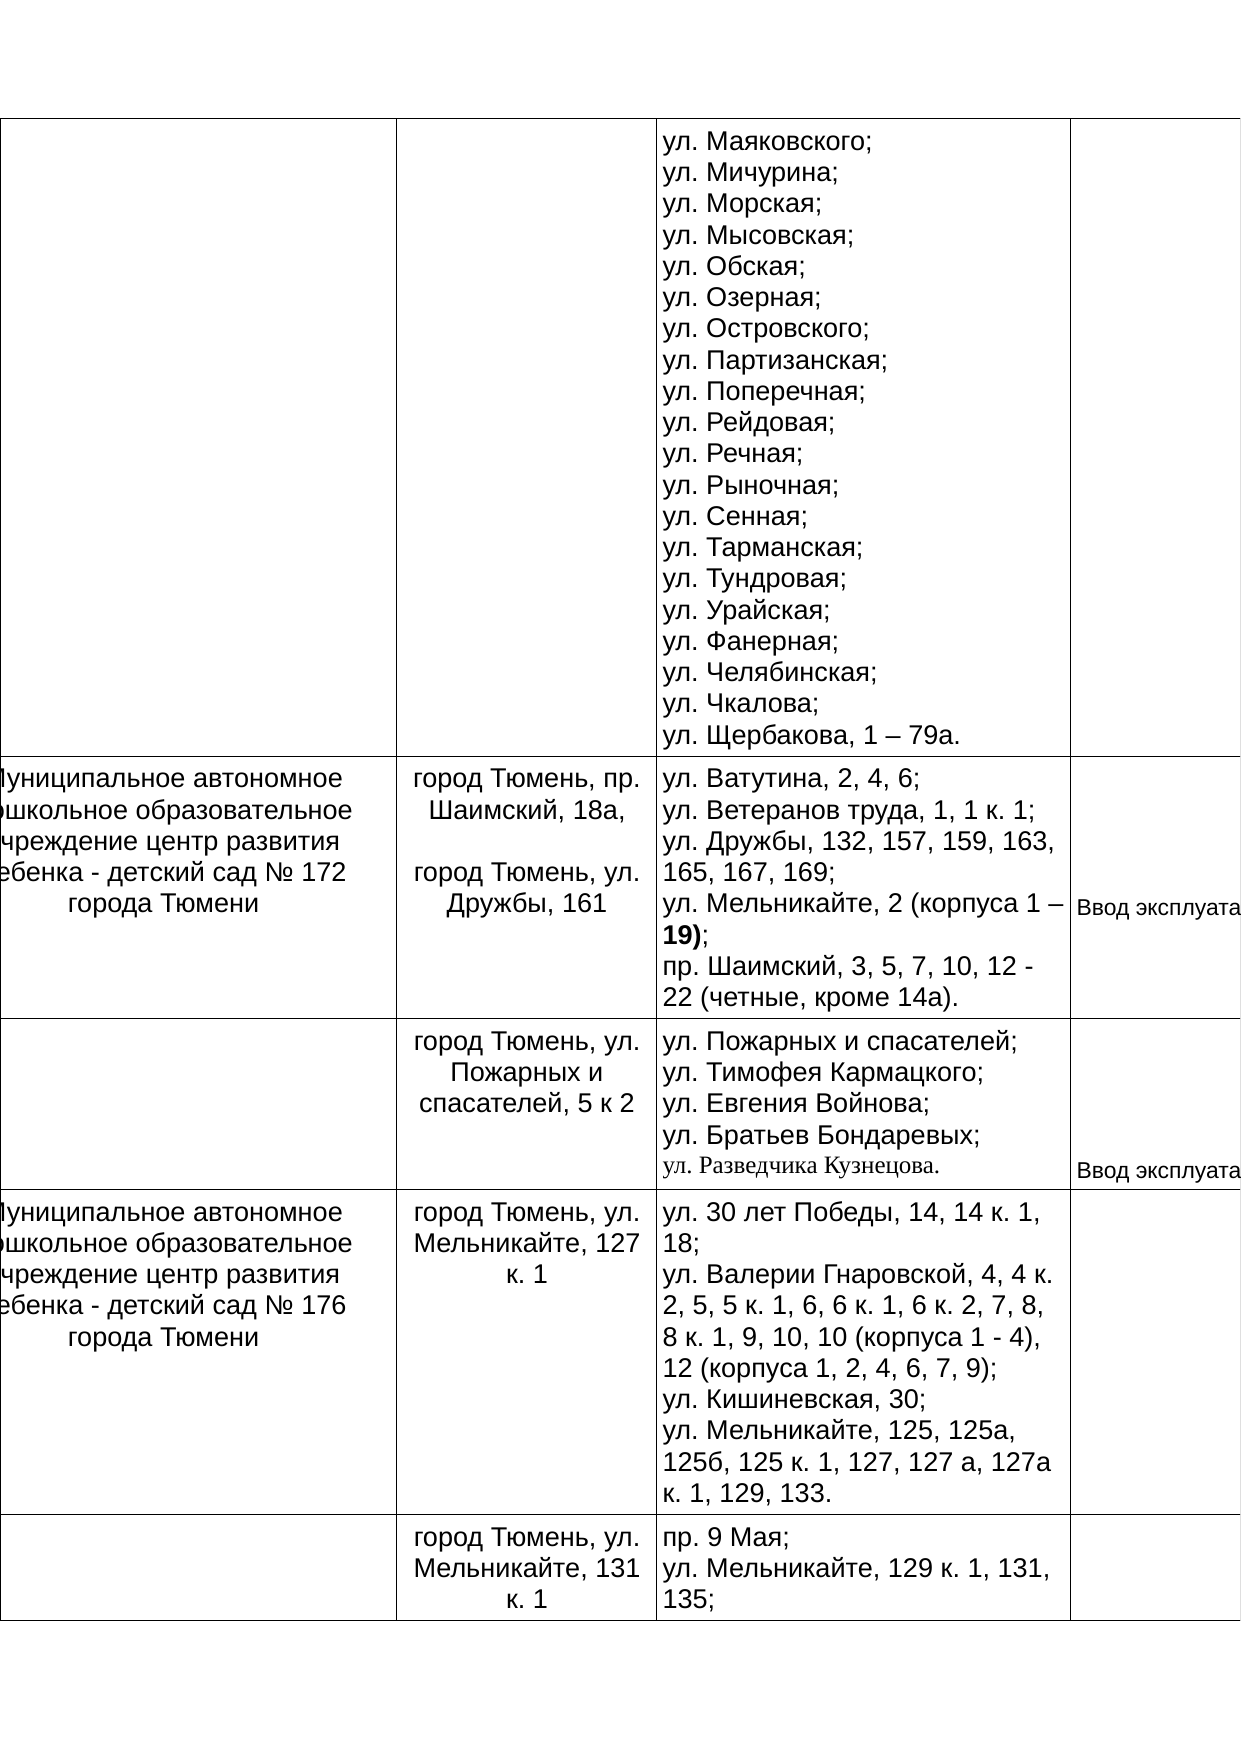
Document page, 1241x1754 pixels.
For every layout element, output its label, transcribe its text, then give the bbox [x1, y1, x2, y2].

table_cell пр. 9 Мая; ул. Мельникайте, 129 к. 1, 131, 135; [657, 1515, 1070, 1620]
table_cell [1, 1515, 396, 1620]
table_cell Ввод эксплуатацию [1071, 757, 1240, 1018]
table_cell [1071, 119, 1240, 756]
table_cell ул. Маяковского; ул. Мичурина; ул. Морская; ул. Мысовская; ул. Обская; ул. Озерная; ул. Островского; ул. Партизанская; ул. Поперечная; ул. Рейдовая; ул. Речная; ул. Рыночная; ул. Сенная; ул. Тарманская; ул. Тундровая; ул. Урайская; ул. Фанерная; ул. Челябинская; ул. Чкалова; ул. Щербакова, 1 – 79а. [657, 119, 1070, 756]
table_cell [1, 119, 396, 756]
table_cell ул. 30 лет Победы, 14, 14 к. 1, 18; ул. Валерии Гнаровской, 4, 4 к. 2, 5, 5 к. 1, 6, 6 к. 1, 6 к. 2, 7, 8, 8 к. 1, 9, 10, 10 (корпуса 1 - 4), 12 (корпуса 1, 2, 4, 6, 7, 9); ул. Кишиневская, 30; ул. Мельникайте, 125, 125а, 125б, 125 к. 1, 127, 127 а, 127а к. 1, 129, 133. [657, 1190, 1070, 1514]
table_cell город Тюмень, ул. Пожарных и спасателей, 5 к 2 [397, 1019, 656, 1189]
table_cell [397, 119, 656, 756]
table_cell ул. Пожарных и спасателей; ул. Тимофея Кармацкого; ул. Евгения Войнова; ул. Братьев Бондаревых; ул. Разведчика Кузнецова. [657, 1019, 1070, 1189]
table_cell город Тюмень, ул. Мельникайте, 127 к. 1 [397, 1190, 656, 1514]
table_cell [1071, 1190, 1240, 1514]
table_cell Муниципальное автономное дошкольное образовательное учреждение центр развития ребенка - детский сад № 172 города Тюмени [1, 757, 396, 1018]
table_cell ул. Ватутина, 2, 4, 6; ул. Ветеранов труда, 1, 1 к. 1; ул. Дружбы, 132, 157, 159, 163, 165, 167, 169; ул. Мельникайте, 2 (корпуса 1 – 19); пр. Шаимский, 3, 5, 7, 10, 12 - 22 (четные, кроме 14а). [657, 757, 1070, 1018]
table_cell город Тюмень, пр. Шаимский, 18а, город Тюмень, ул. Дружбы, 161 [397, 757, 656, 1018]
table_cell город Тюмень, ул. Мельникайте, 131 к. 1 [397, 1515, 656, 1620]
table_cell Муниципальное автономное дошкольное образовательное учреждение центр развития ребенка - детский сад № 176 города Тюмени [1, 1190, 396, 1514]
table_cell Ввод эксплуатацию [1071, 1019, 1240, 1189]
table_cell [1071, 1515, 1240, 1620]
table_cell [1, 1019, 396, 1189]
